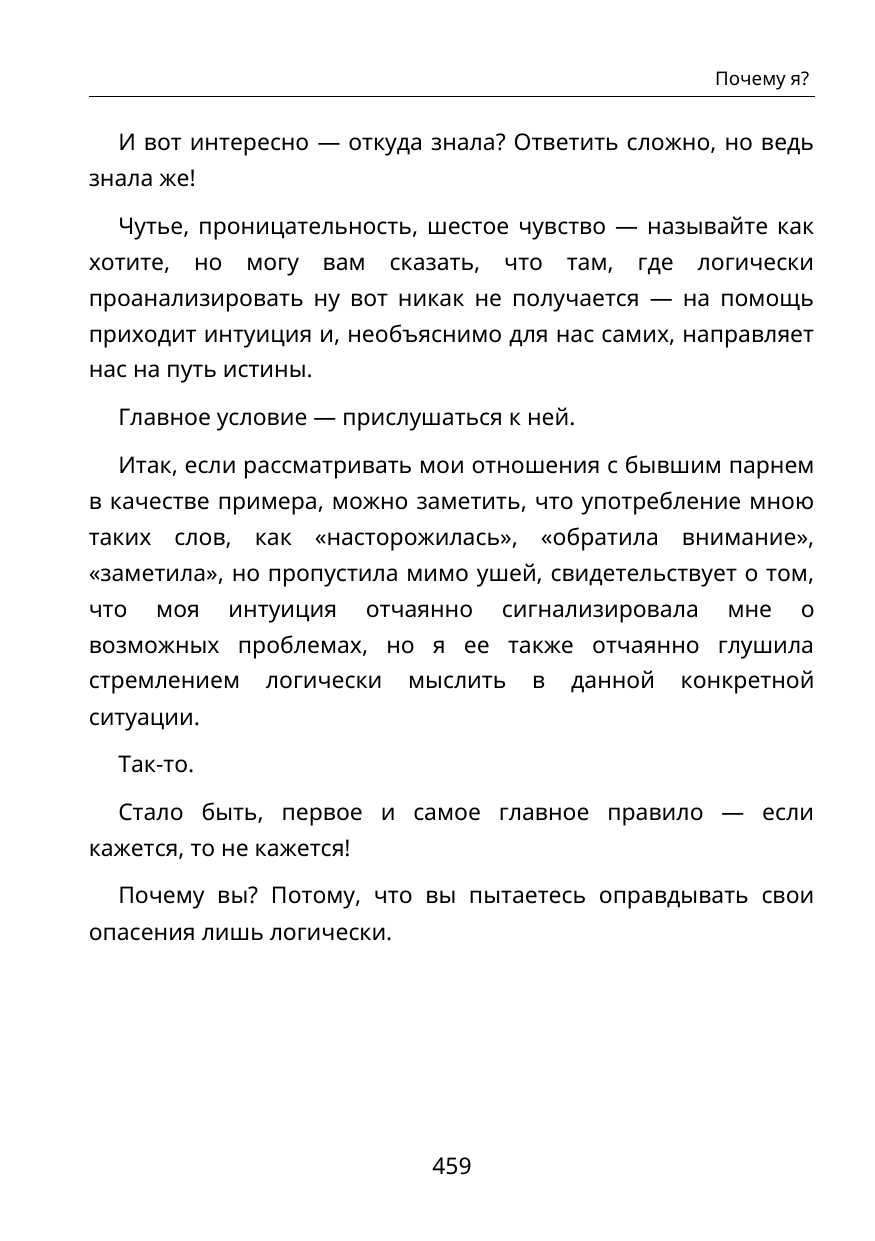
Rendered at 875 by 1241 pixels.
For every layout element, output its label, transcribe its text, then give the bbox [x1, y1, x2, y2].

text И вот интересно — откуда знала? Ответить сложно, но ведь знала же! [88, 126, 815, 193]
text Главное условие — прислушаться к ней. [88, 401, 815, 432]
text Чутье, проницательность, шестое чувство — называйте как хотите, но могу вам сказать, что там, где логически проанализировать ну вот никак не получается — на помощь приходит интуиция и, необъяснимо для нас самих, направляет нас на путь истины. [88, 210, 815, 385]
text Итак, если рассматривать мои отношения с бывшим парнем в качестве примера, можно заметить, что употребление мною таких слов, как «насторожилась», «обратила внимание», «заметила», но пропустила мимо ушей, свидетельствует о том, что моя интуиция отчаянно сигнализировала мне о возможных проблемах, но я ее также отчаянно глушила стремлением логически мыслить в данной конкретной ситуации. [88, 449, 815, 732]
text Так-то. [88, 748, 815, 779]
text Почему вы? Потому, что вы пытаетесь оправдывать свои опасения лишь логически. [88, 879, 815, 947]
text Стало быть, первое и самое главное правило — если кажется, то не кажется! [88, 796, 815, 863]
